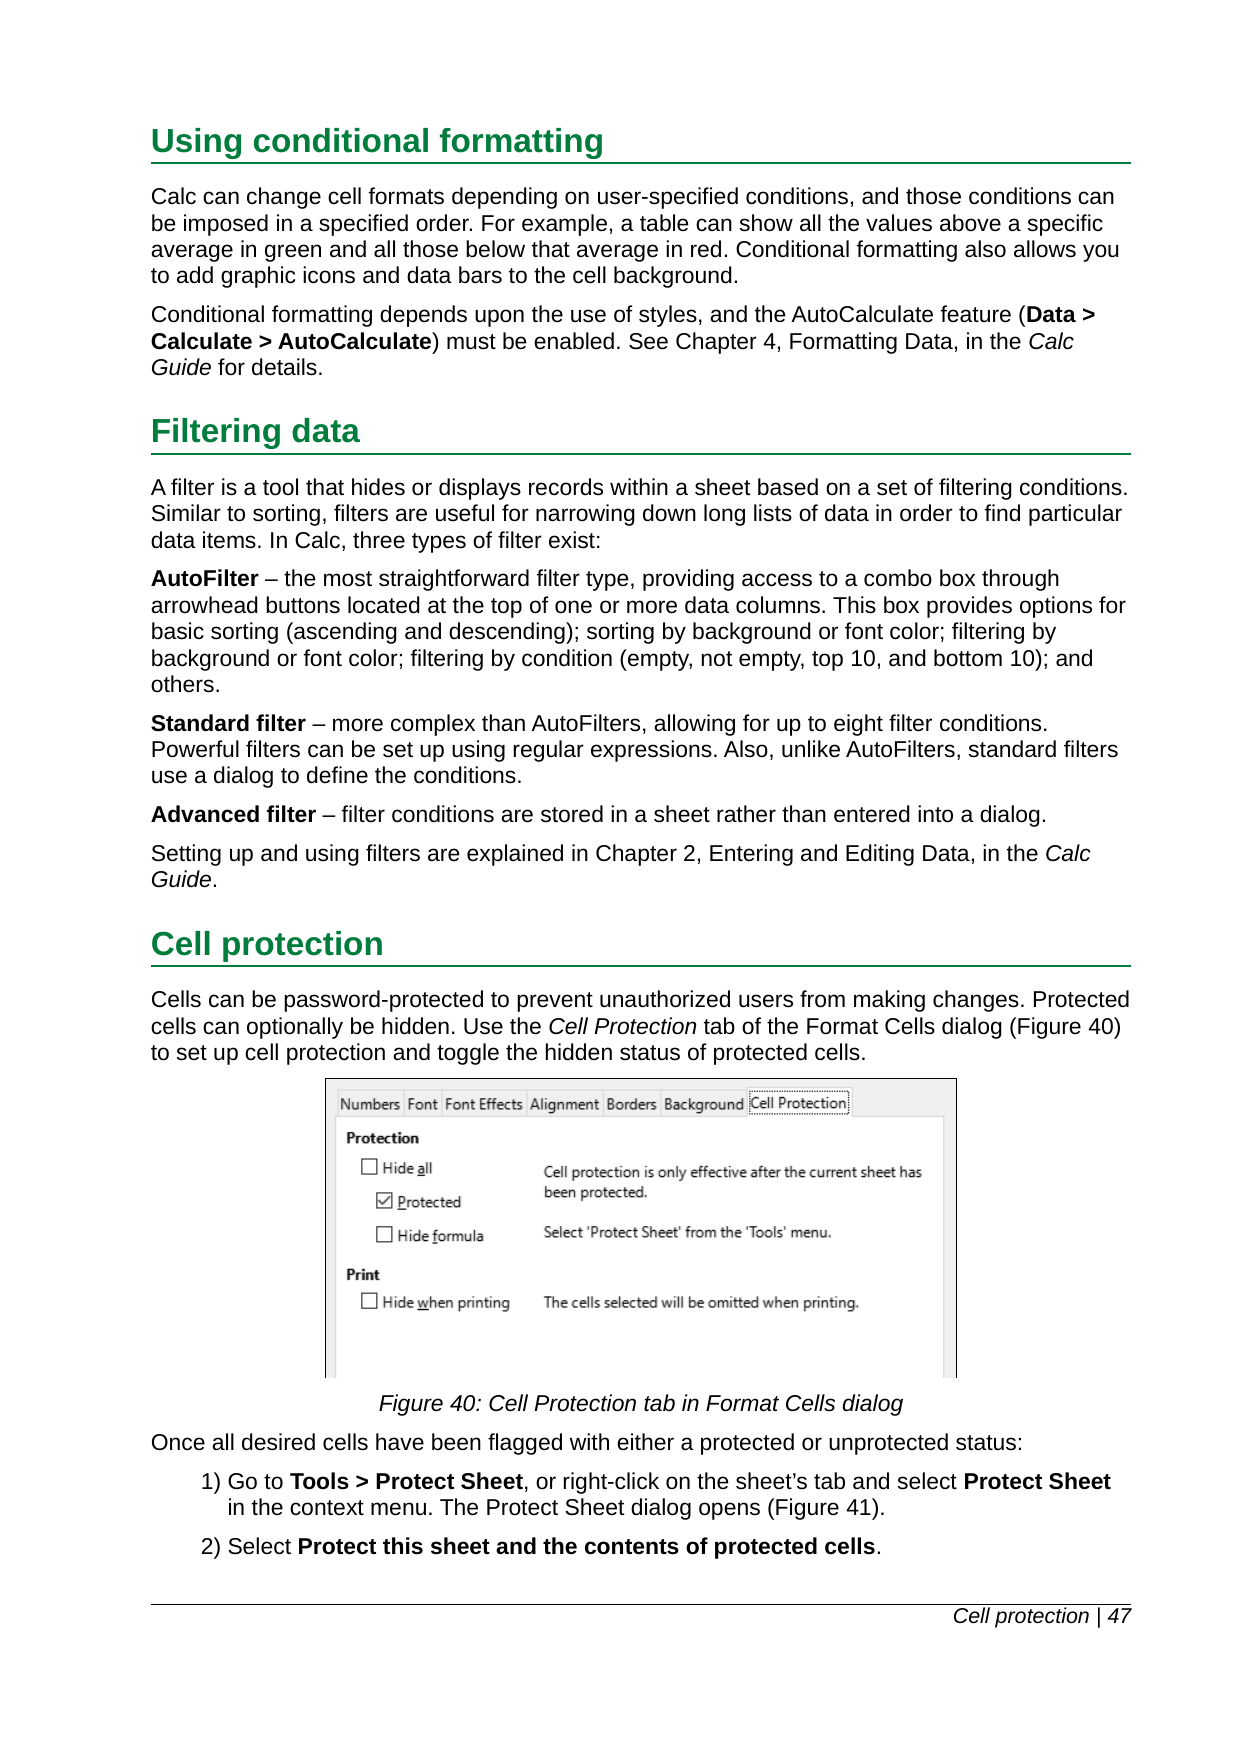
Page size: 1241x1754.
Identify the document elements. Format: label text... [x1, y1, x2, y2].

text Setting up and using filters are explained in Chapter 2, Entering and Editing Data, in the Calc Guide. [151, 840, 1131, 893]
text Advanced filter – filter conditions are stored in a sheet rather than entered into a dialog. [151, 801, 1131, 828]
subtitle Using conditional formatting [151, 121, 1131, 162]
list Select Protect this sheet and the contents of protected cells. [227, 1533, 1131, 1559]
list Cells can be password-protected to prevent unauthorized users from making changes. Protected cells can optionally be hidden. Use the Cell Protection tab of the Format Cells dialog (Figure 40) to set up cell protection and toggle the hidden status of protected cells. [151, 986, 1131, 1065]
picture [326, 1079, 956, 1378]
list Once all desired cells have been flagged with either a protected or unprotected status: [151, 1429, 1131, 1455]
text AutoFilter – the most straightforward filter type, providing access to a combo box through arrowhead buttons located at the top of one or more data columns. This box provides options for basic sorting (ascending and descending); sorting by background or font color; filtering by background or font color; filtering by condition (empty, not empty, top 10, and bottom 10); and others. [151, 565, 1131, 697]
text A filter is a tool that hides or displays records within a sheet based on a set of filtering conditions. Similar to sorting, filters are useful for narrowing down long lists of data in order to find particular data items. In Calc, three types of filter exist: [151, 474, 1131, 553]
subtitle Cell protection [151, 924, 1131, 965]
text Figure 40: Cell Protection tab in Format Cells dialog [325, 1390, 956, 1417]
text Conditional formatting depends upon the use of styles, and the AutoCalculate feature (Data > Calculate > AutoCalculate) must be enabled. See Chapter 4, Formatting Data, in the Calc Guide for details. [151, 301, 1131, 380]
subtitle Filtering data [151, 412, 1131, 453]
text Calc can change cell formats depending on user-specified conditions, and those conditions can be imposed in a specified order. For example, a table can show all the values above a specific average in green and all those below that average in red. Conditional formatting also allows you to add graphic icons and data bars to the cell background. [151, 183, 1131, 289]
list Go to Tools > Protect Sheet, or right-click on the sheet’s tab and select Protect Sheet in the context menu. The Protect Sheet dialog opens (Figure 41). [227, 1468, 1131, 1521]
text Standard filter – more complex than AutoFilters, allowing for up to eight filter conditions. Powerful filters can be set up using regular expressions. Also, unlike AutoFilters, standard filters use a dialog to define the conditions. [151, 710, 1131, 789]
